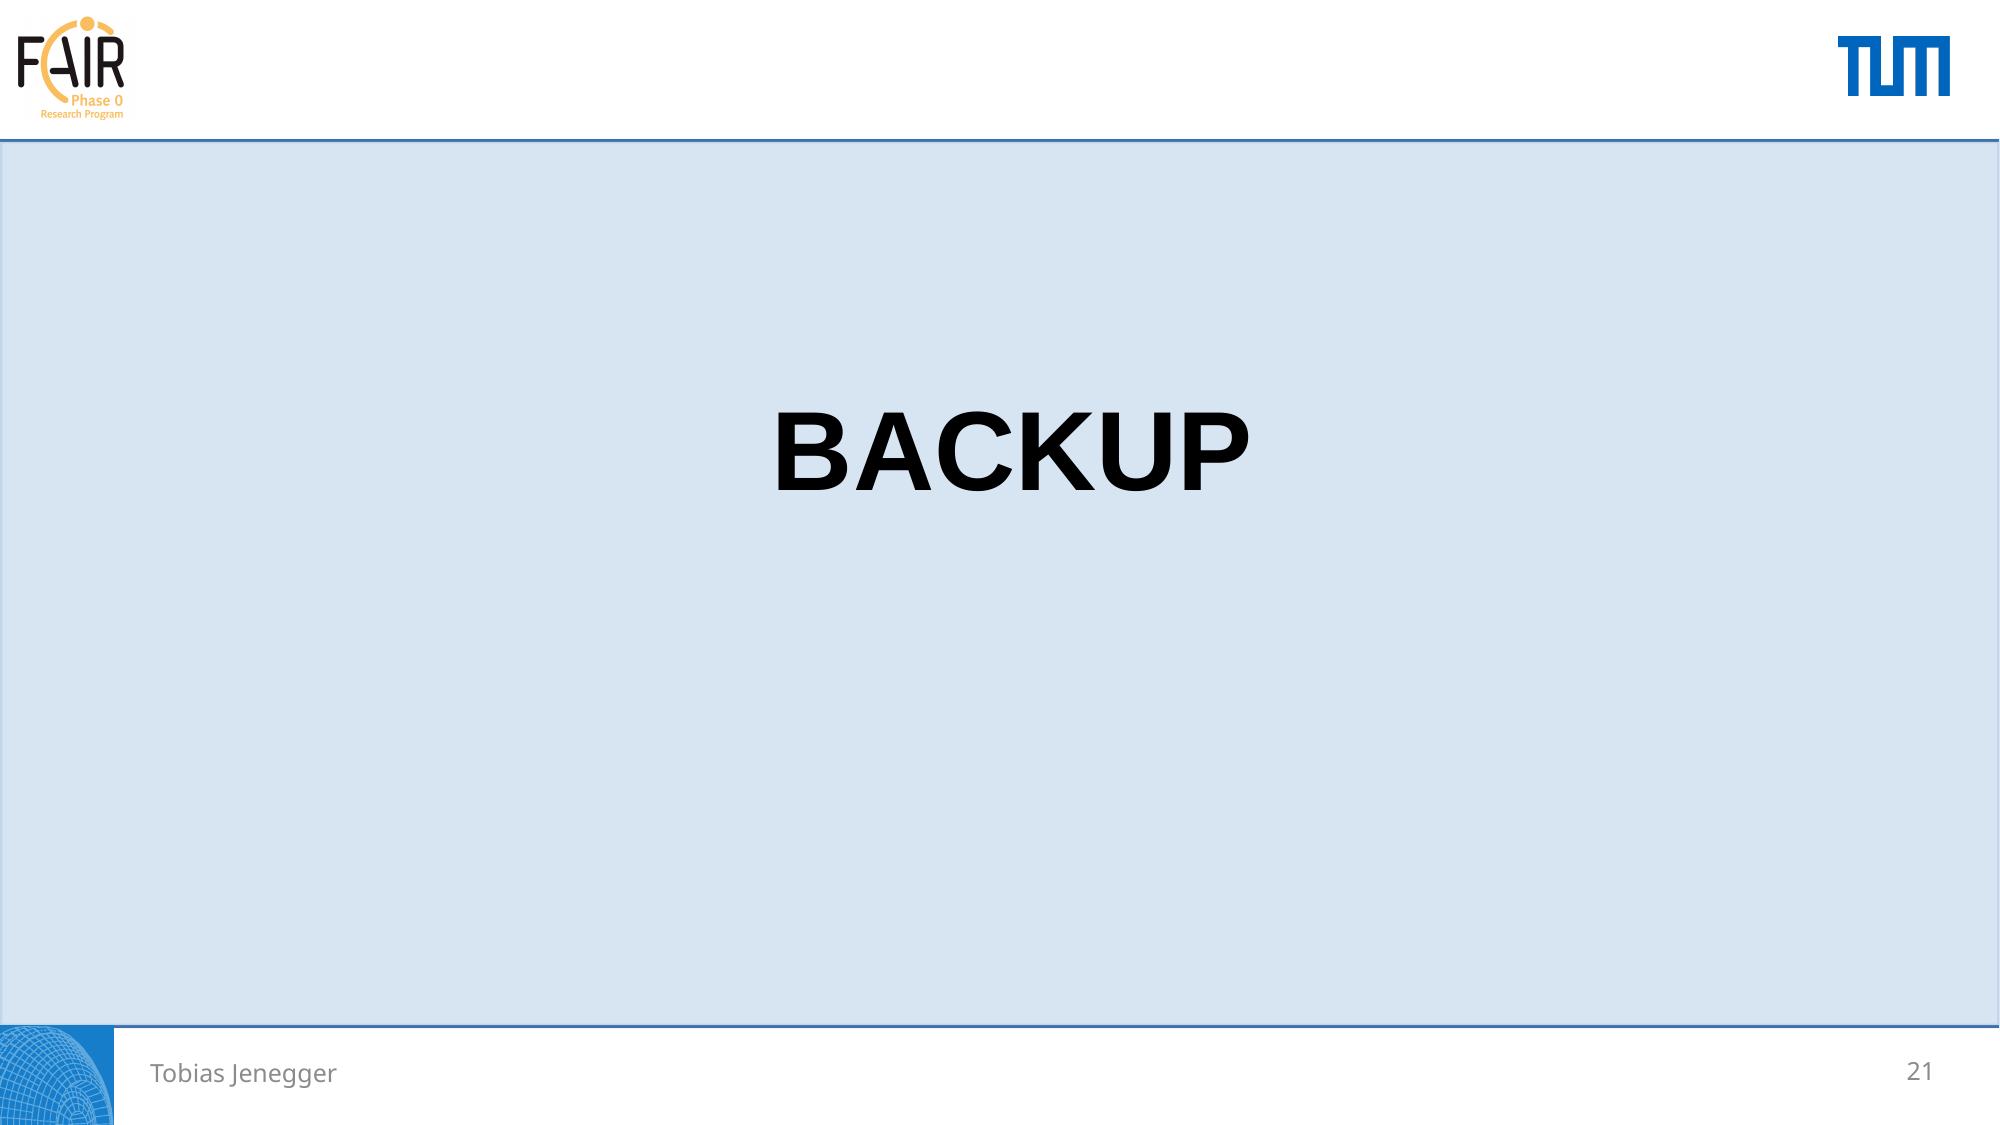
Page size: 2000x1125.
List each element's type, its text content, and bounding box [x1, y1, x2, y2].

picture [15, 15, 142, 120]
picture [0, 1025, 114, 1125]
text_box BACKUP [285, 381, 1741, 522]
picture [1838, 36, 1950, 96]
